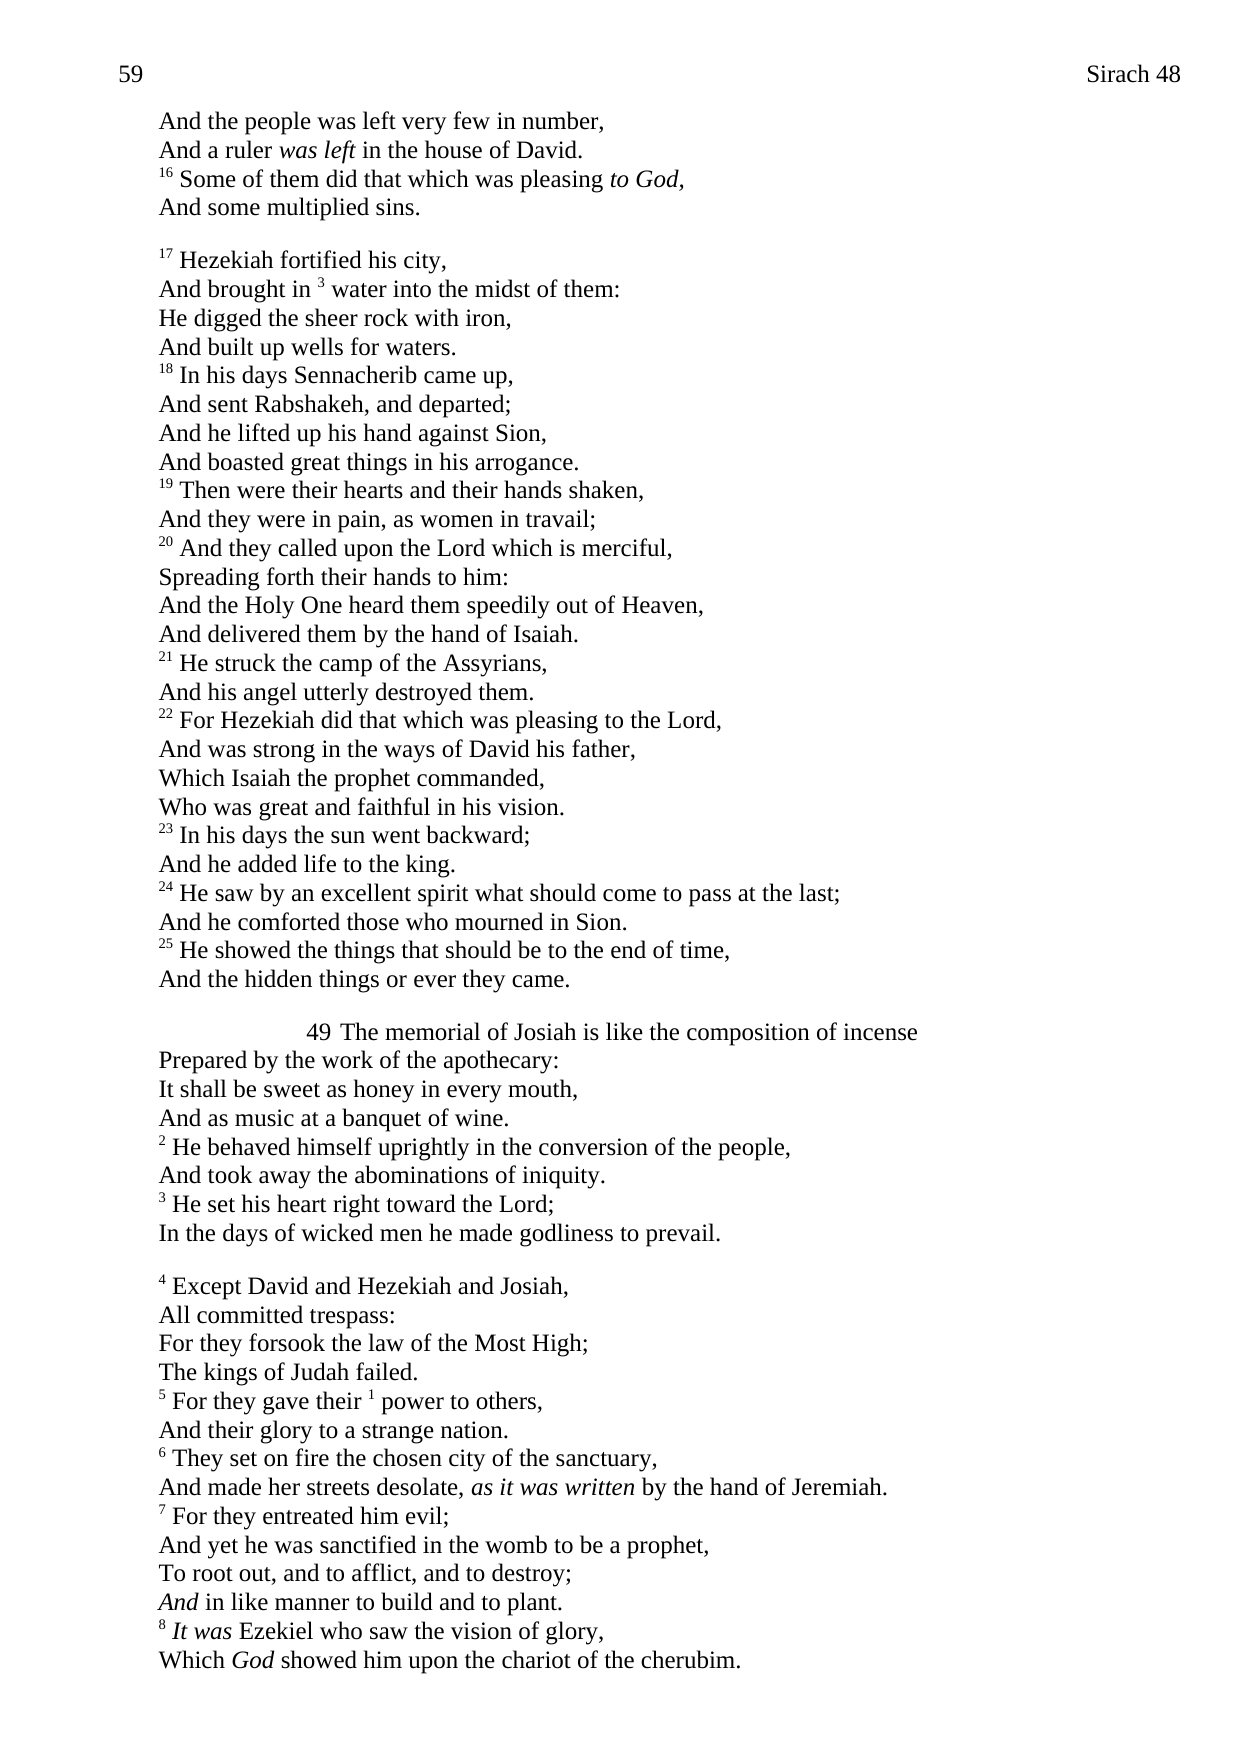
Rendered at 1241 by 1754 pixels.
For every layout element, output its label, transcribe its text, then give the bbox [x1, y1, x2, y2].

text And took away the abominations of iniquity. [158, 1161, 1181, 1189]
text 23 In his days the sun went backward; [158, 820, 1181, 849]
text 22 For Hezekiah did that which was pleasing to the Lord, [158, 705, 1181, 734]
text And delivered them by the hand of Isaiah. [158, 619, 1181, 648]
text And made her streets desolate, as it was written by the hand of Jeremiah. [158, 1472, 1181, 1501]
text And the hidden things or ever they came. [158, 964, 1181, 993]
text 21 He struck the camp of the Assyrians, [158, 648, 1181, 677]
text Spreading forth their hands to him: [158, 562, 1181, 590]
text And his angel utterly destroyed them. [158, 677, 1181, 705]
text And their glory to a strange nation. [158, 1415, 1181, 1443]
text 25 He showed the things that should be to the end of time, [158, 935, 1181, 964]
text Which God showed him upon the chariot of the cherubim. [158, 1645, 1181, 1673]
text 17 Hezekiah fortified his city, [158, 245, 1181, 274]
text In the days of wicked men he made godliness to prevail. [158, 1218, 1181, 1247]
text And the Holy One heard them speedily out of Heaven, [158, 590, 1181, 619]
text And yet he was sanctified in the womb to be a prophet, [158, 1530, 1181, 1558]
text Which Isaiah the prophet commanded, [158, 763, 1181, 792]
text The kings of Judah failed. [158, 1357, 1181, 1386]
text Who was great and faithful in his vision. [158, 792, 1181, 820]
text And boasted great things in his arrogance. [158, 447, 1181, 475]
text All committed trespass: [158, 1300, 1181, 1328]
text And built up wells for waters. [158, 332, 1181, 360]
text 3 He set his heart right toward the Lord; [158, 1189, 1181, 1218]
text 16 Some of them did that which was pleasing to God, [158, 164, 1181, 192]
text 24 He saw by an excellent spirit what should come to pass at the last; [158, 878, 1181, 907]
text And the people was left very few in number, [158, 106, 1181, 135]
text 7 For they entreated him evil; [158, 1501, 1181, 1530]
text It shall be sweet as honey in every mouth, [158, 1074, 1181, 1103]
text 8 It was Ezekiel who saw the vision of glory, [158, 1616, 1181, 1645]
text 20 And they called upon the Lord which is merciful, [158, 533, 1181, 562]
text 49The memorial of Josiah is like the composition of incense [306, 1017, 1181, 1046]
text For they forsook the law of the Most High; [158, 1328, 1181, 1357]
text 19 Then were their hearts and their hands shaken, [158, 475, 1181, 504]
text To root out, and to afflict, and to destroy; [158, 1558, 1181, 1587]
text And he comforted those who mourned in Sion. [158, 907, 1181, 935]
text And he added life to the king. [158, 849, 1181, 878]
text 5 For they gave their 1 power to others, [158, 1386, 1181, 1415]
text He digged the sheer rock with iron, [158, 303, 1181, 332]
text And he lifted up his hand against Sion, [158, 418, 1181, 447]
text 2 He behaved himself uprightly in the conversion of the people, [158, 1132, 1181, 1161]
text And some multiplied sins. [158, 192, 1181, 221]
text And a ruler was left in the house of David. [158, 135, 1181, 164]
text And sent Rabshakeh, and departed; [158, 389, 1181, 418]
text Prepared by the work of the apothecary: [158, 1046, 1181, 1074]
text And in like manner to build and to plant. [158, 1587, 1181, 1616]
text And was strong in the ways of David his father, [158, 734, 1181, 763]
text And they were in pain, as women in travail; [158, 504, 1181, 533]
text 18 In his days Sennacherib came up, [158, 360, 1181, 389]
text 4 Except David and Hezekiah and Josiah, [158, 1271, 1181, 1300]
text 6 They set on fire the chosen city of the sanctuary, [158, 1443, 1181, 1472]
text And brought in 3 water into the midst of them: [158, 274, 1181, 303]
text And as music at a banquet of wine. [158, 1103, 1181, 1132]
